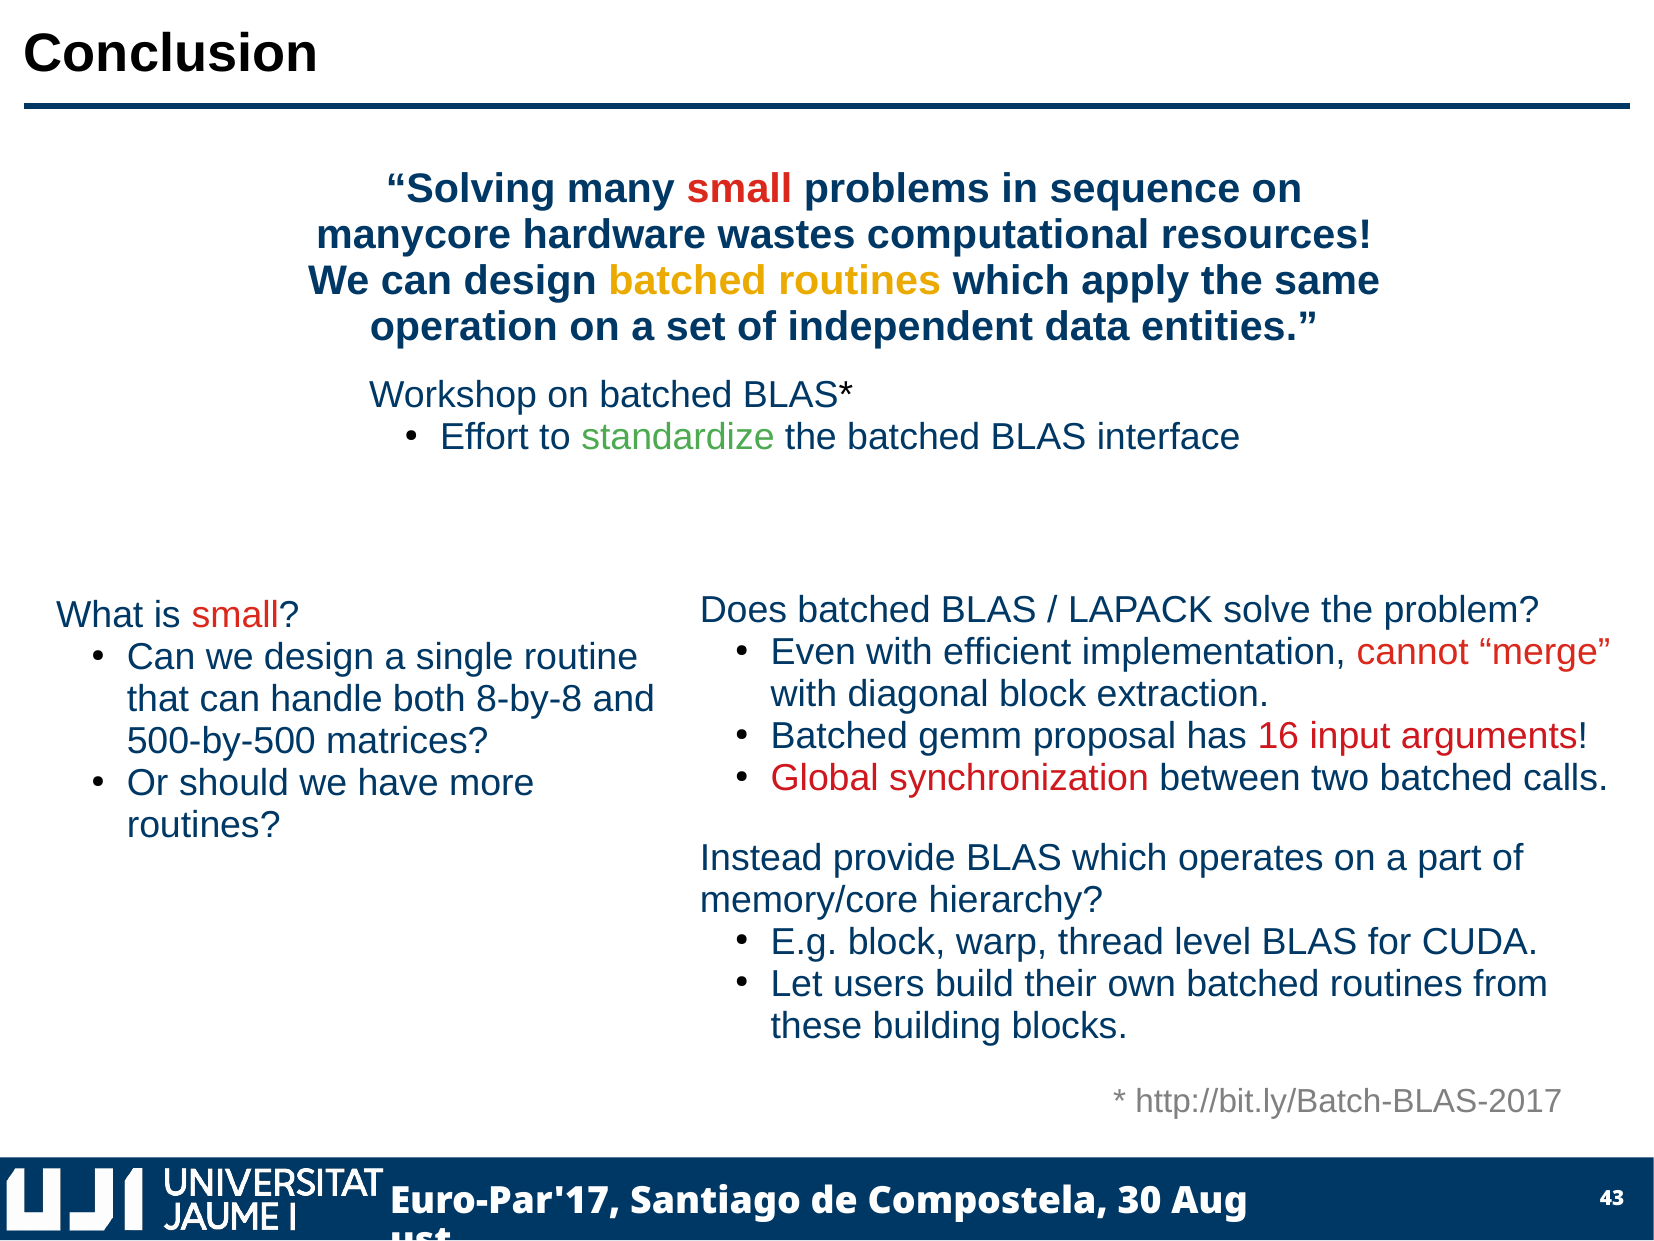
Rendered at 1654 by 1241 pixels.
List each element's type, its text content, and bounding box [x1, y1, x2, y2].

text_box Workshop on batched BLAS* Effort to standardize the batched BLAS interface [354, 366, 1256, 464]
title Conclusion [23, 0, 1630, 107]
picture [0, 1158, 390, 1241]
text_box What is small? Can we design a single routine that can handle both 8-by-8 and 500-by-500 matrices? Or should we have more routines? [41, 586, 674, 851]
text_box Instead provide BLAS which operates on a part of memory/core hierarchy? E.g. block, warp, thread level BLAS for CUDA. Let users build their own batched routines from these building blocks. [685, 828, 1619, 1052]
list “Solving many small problems in sequence on manycore hardware wastes computational resources! We can design batched routines which apply the same operation on a set of independent data entities.” [236, 165, 1382, 355]
text_box * http://bit.ly/Batch-BLAS-2017 [1098, 1074, 1623, 1127]
text_box Does batched BLAS / LAPACK solve the problem? Even with efficient implementation, cannot “merge” with diagonal block extraction. Batched gemm proposal has 16 input arguments! Global synchronization between two batched calls. [685, 581, 1630, 804]
